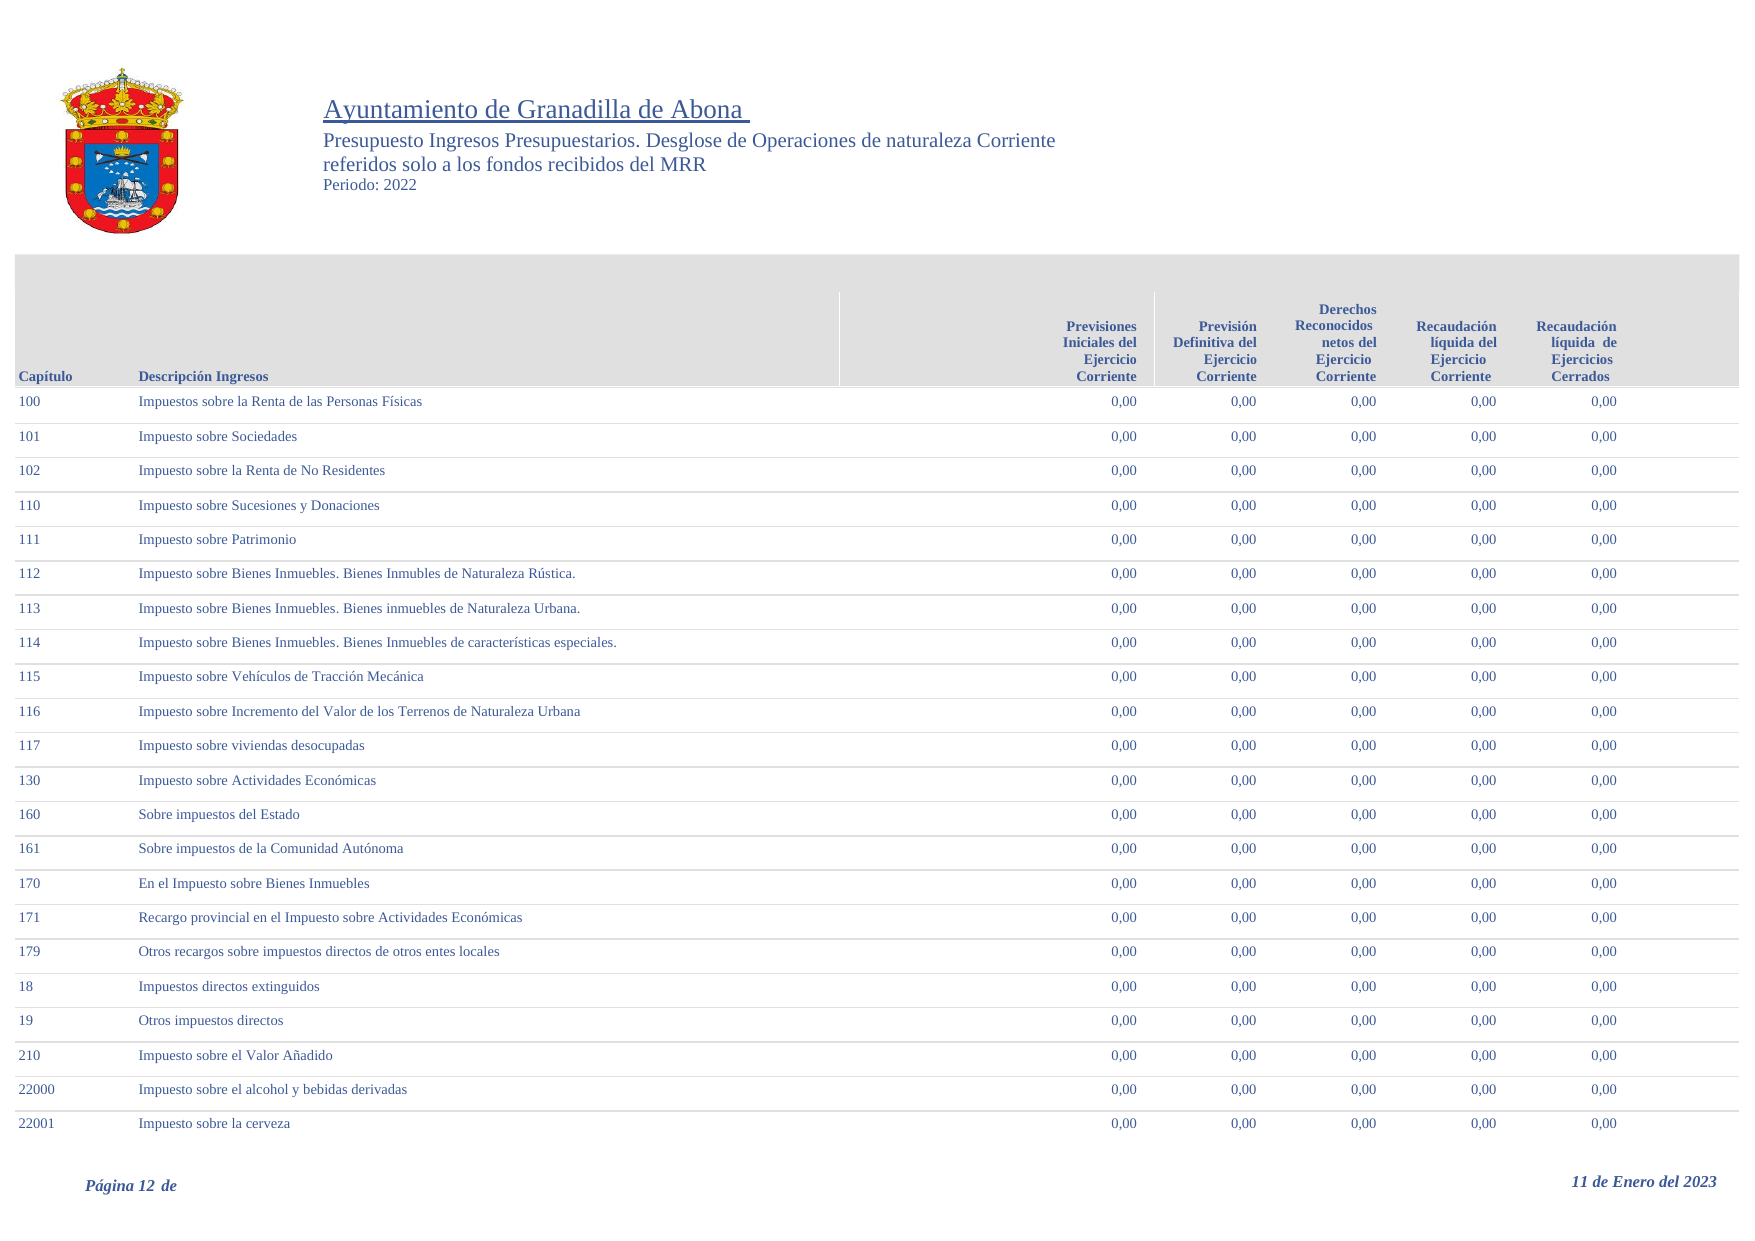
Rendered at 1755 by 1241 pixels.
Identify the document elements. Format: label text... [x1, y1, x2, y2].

table_cell 0,00 [840, 527, 1154, 560]
table_cell 0,00 [1155, 905, 1276, 938]
table_cell 0,00 [1396, 1112, 1516, 1141]
table_cell 0,00 [1276, 837, 1396, 869]
table_cell Impuesto sobre la cerveza [105, 1112, 839, 1141]
table_cell 0,00 [1396, 493, 1516, 526]
table_cell Impuesto sobre viviendas desocupadas [105, 733, 839, 766]
table_cell 210 [15, 1043, 105, 1076]
table_cell 0,00 [1516, 837, 1739, 869]
table_cell 0,00 [1276, 527, 1396, 560]
table_cell 0,00 [1276, 699, 1396, 732]
table_header Recaudación líquida del Ejercicio Corriente [1396, 292, 1516, 386]
table_cell Impuesto sobre Vehículos de Tracción Mecánica [105, 665, 839, 697]
table_header Capítulo [15, 292, 105, 386]
table_header Previsión Definitiva del Ejercicio Corriente [1155, 292, 1276, 386]
table_cell 110 [15, 493, 105, 526]
table_cell 0,00 [1516, 1008, 1739, 1041]
table_cell Impuesto sobre Sociedades [105, 424, 839, 457]
table_cell 0,00 [1516, 562, 1739, 594]
table_cell 0,00 [840, 1043, 1154, 1076]
table_cell 0,00 [1155, 940, 1276, 972]
table_cell 0,00 [1516, 1077, 1739, 1110]
table_cell 0,00 [1396, 733, 1516, 766]
table_cell 0,00 [1516, 1043, 1739, 1076]
table_cell 0,00 [1516, 424, 1739, 457]
table_cell 0,00 [1396, 665, 1516, 697]
table_cell 179 [15, 940, 105, 972]
table_cell 0,00 [1155, 733, 1276, 766]
table_cell 0,00 [1396, 630, 1516, 663]
table_cell 114 [15, 630, 105, 663]
table_cell Impuesto sobre Patrimonio [105, 527, 839, 560]
table_cell 0,00 [840, 699, 1154, 732]
table_cell 0,00 [1396, 905, 1516, 938]
table_cell 0,00 [1276, 1043, 1396, 1076]
table_cell 0,00 [840, 733, 1154, 766]
table_cell 115 [15, 665, 105, 697]
table_cell Impuesto sobre Sucesiones y Donaciones [105, 493, 839, 526]
table_cell 0,00 [1516, 940, 1739, 972]
table_cell 130 [15, 768, 105, 801]
table_cell 0,00 [1396, 940, 1516, 972]
table_cell 0,00 [1155, 837, 1276, 869]
table_cell 0,00 [1155, 699, 1276, 732]
table_cell 117 [15, 733, 105, 766]
table_cell 0,00 [1155, 1043, 1276, 1076]
table_cell 0,00 [1155, 871, 1276, 904]
table_cell Impuestos directos extinguidos [105, 974, 839, 1007]
table_cell 0,00 [1516, 493, 1739, 526]
table_cell 0,00 [840, 974, 1154, 1007]
table_cell 0,00 [1516, 905, 1739, 938]
table_cell 0,00 [1516, 665, 1739, 697]
table_cell 0,00 [1276, 802, 1396, 835]
table_cell 0,00 [1516, 768, 1739, 801]
table_cell 100 [15, 388, 105, 422]
table_cell 0,00 [1276, 424, 1396, 457]
table_cell 0,00 [1155, 562, 1276, 594]
table_cell Otros impuestos directos [105, 1008, 839, 1041]
table_header Recaudación líquida de Ejercicios Cerrados [1516, 292, 1739, 386]
table_cell Sobre impuestos de la Comunidad Autónoma [105, 837, 839, 869]
table_cell 0,00 [840, 665, 1154, 697]
table_cell Impuestos sobre la Renta de las Personas Físicas [105, 388, 839, 422]
table_cell 19 [15, 1008, 105, 1041]
table_cell 0,00 [840, 837, 1154, 869]
table_cell 112 [15, 562, 105, 594]
table_cell 161 [15, 837, 105, 869]
table_cell Impuesto sobre Bienes Inmuebles. Bienes Inmubles de Naturaleza Rústica. [105, 562, 839, 594]
table_header Previsiones Iniciales del Ejercicio Corriente [840, 292, 1154, 386]
table_cell 0,00 [840, 802, 1154, 835]
table_cell 0,00 [1516, 733, 1739, 766]
table_cell 0,00 [1516, 699, 1739, 732]
table_cell 0,00 [840, 388, 1154, 422]
table_cell 0,00 [1276, 388, 1396, 422]
table_cell 0,00 [840, 768, 1154, 801]
table_cell 0,00 [840, 871, 1154, 904]
table_cell 0,00 [1396, 527, 1516, 560]
table_cell 0,00 [1155, 493, 1276, 526]
table_cell Impuesto sobre Actividades Económicas [105, 768, 839, 801]
table_cell 0,00 [1155, 768, 1276, 801]
table_cell 0,00 [1516, 630, 1739, 663]
table_cell 0,00 [1516, 1112, 1739, 1141]
table_cell 0,00 [1155, 630, 1276, 663]
table_cell 111 [15, 527, 105, 560]
table_cell 0,00 [1276, 768, 1396, 801]
table_cell 160 [15, 802, 105, 835]
table_cell 0,00 [1396, 974, 1516, 1007]
table_cell 0,00 [1155, 1112, 1276, 1141]
table_cell 0,00 [1516, 802, 1739, 835]
table_cell 0,00 [1396, 1077, 1516, 1110]
table_cell 0,00 [1396, 802, 1516, 835]
table_cell 0,00 [1516, 458, 1739, 491]
table_cell 0,00 [1516, 596, 1739, 629]
table_cell 0,00 [1276, 940, 1396, 972]
table_cell 18 [15, 974, 105, 1007]
table_cell 0,00 [840, 424, 1154, 457]
table_cell Impuesto sobre Bienes Inmuebles. Bienes inmuebles de Naturaleza Urbana. [105, 596, 839, 629]
table_cell 0,00 [1396, 699, 1516, 732]
table_cell 0,00 [1155, 458, 1276, 491]
table_cell 0,00 [1396, 562, 1516, 594]
table_cell 0,00 [1516, 974, 1739, 1007]
table_cell Impuesto sobre el alcohol y bebidas derivadas [105, 1077, 839, 1110]
table_cell 0,00 [1276, 974, 1396, 1007]
table_cell 0,00 [1276, 1112, 1396, 1141]
table_cell 0,00 [840, 1008, 1154, 1041]
table_cell 0,00 [1276, 665, 1396, 697]
table_cell 0,00 [1276, 1008, 1396, 1041]
table_cell 0,00 [1155, 665, 1276, 697]
table_cell 0,00 [1396, 768, 1516, 801]
table_cell 0,00 [1155, 974, 1276, 1007]
table_cell 0,00 [840, 1077, 1154, 1110]
table_cell 0,00 [1276, 905, 1396, 938]
table_cell 0,00 [840, 562, 1154, 594]
table_cell 0,00 [1276, 733, 1396, 766]
table_cell 0,00 [1155, 1077, 1276, 1110]
table_cell 0,00 [1396, 1008, 1516, 1041]
table_cell 0,00 [1276, 458, 1396, 491]
table_cell 0,00 [1396, 1043, 1516, 1076]
table_cell 0,00 [1276, 871, 1396, 904]
table_cell 170 [15, 871, 105, 904]
table_header Derechos Reconocidos netos del Ejercicio Corriente [1276, 292, 1396, 386]
table_cell 0,00 [840, 630, 1154, 663]
table_cell 0,00 [1516, 871, 1739, 904]
table_cell 0,00 [1396, 596, 1516, 629]
table_cell 22001 [15, 1112, 105, 1141]
table_cell 116 [15, 699, 105, 732]
table_cell Otros recargos sobre impuestos directos de otros entes locales [105, 940, 839, 972]
table_cell 171 [15, 905, 105, 938]
table_cell 0,00 [1516, 388, 1739, 422]
table_cell 0,00 [1155, 527, 1276, 560]
table_cell 0,00 [1276, 493, 1396, 526]
table_cell 0,00 [840, 940, 1154, 972]
table_cell 0,00 [840, 1112, 1154, 1141]
table_cell 0,00 [1276, 630, 1396, 663]
table_cell 0,00 [840, 905, 1154, 938]
table_cell Impuesto sobre Bienes Inmuebles. Bienes Inmuebles de características especiales. [105, 630, 839, 663]
table_cell Impuesto sobre la Renta de No Residentes [105, 458, 839, 491]
table_cell Impuesto sobre Incremento del Valor de los Terrenos de Naturaleza Urbana [105, 699, 839, 732]
table_cell En el Impuesto sobre Bienes Inmuebles [105, 871, 839, 904]
table_cell 0,00 [840, 458, 1154, 491]
table_cell 0,00 [1155, 424, 1276, 457]
table_cell 0,00 [1516, 527, 1739, 560]
table_cell Sobre impuestos del Estado [105, 802, 839, 835]
table_cell 0,00 [1396, 837, 1516, 869]
table_cell 0,00 [1276, 596, 1396, 629]
table_cell 101 [15, 424, 105, 457]
table_cell 0,00 [1276, 562, 1396, 594]
table_cell 0,00 [840, 493, 1154, 526]
table_cell 0,00 [1396, 871, 1516, 904]
table_cell 0,00 [1396, 458, 1516, 491]
table_cell 0,00 [1396, 424, 1516, 457]
table_cell 0,00 [1276, 1077, 1396, 1110]
table_cell Impuesto sobre el Valor Añadido [105, 1043, 839, 1076]
table_cell 0,00 [1155, 802, 1276, 835]
table_cell 113 [15, 596, 105, 629]
table_header Descripción Ingresos [105, 292, 839, 386]
table_cell 0,00 [1155, 596, 1276, 629]
table_cell 0,00 [1155, 388, 1276, 422]
table_cell 102 [15, 458, 105, 491]
table_cell 0,00 [840, 596, 1154, 629]
table_cell 22000 [15, 1077, 105, 1110]
table_cell 0,00 [1155, 1008, 1276, 1041]
table_cell 0,00 [1396, 388, 1516, 422]
table_cell Recargo provincial en el Impuesto sobre Actividades Económicas [105, 905, 839, 938]
